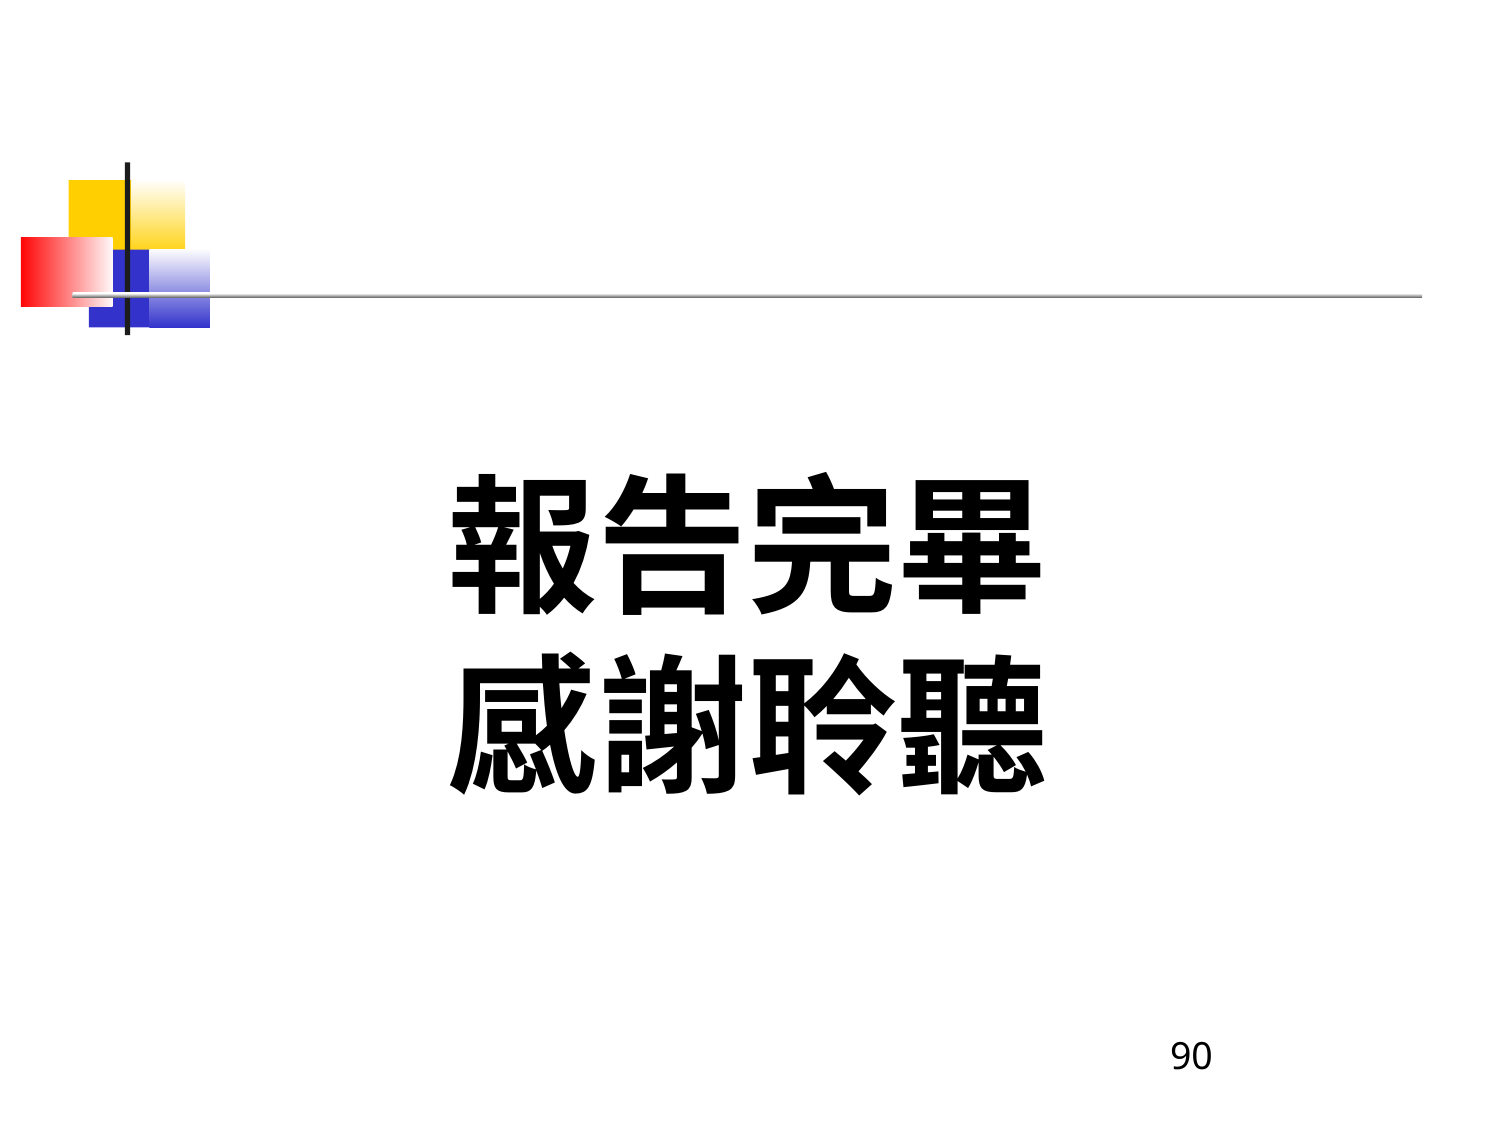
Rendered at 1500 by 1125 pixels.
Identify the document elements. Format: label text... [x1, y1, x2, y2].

text_box 報告完畢 感謝聆聽 [372, 444, 1123, 820]
slide_number [1155, 1024, 1468, 1100]
